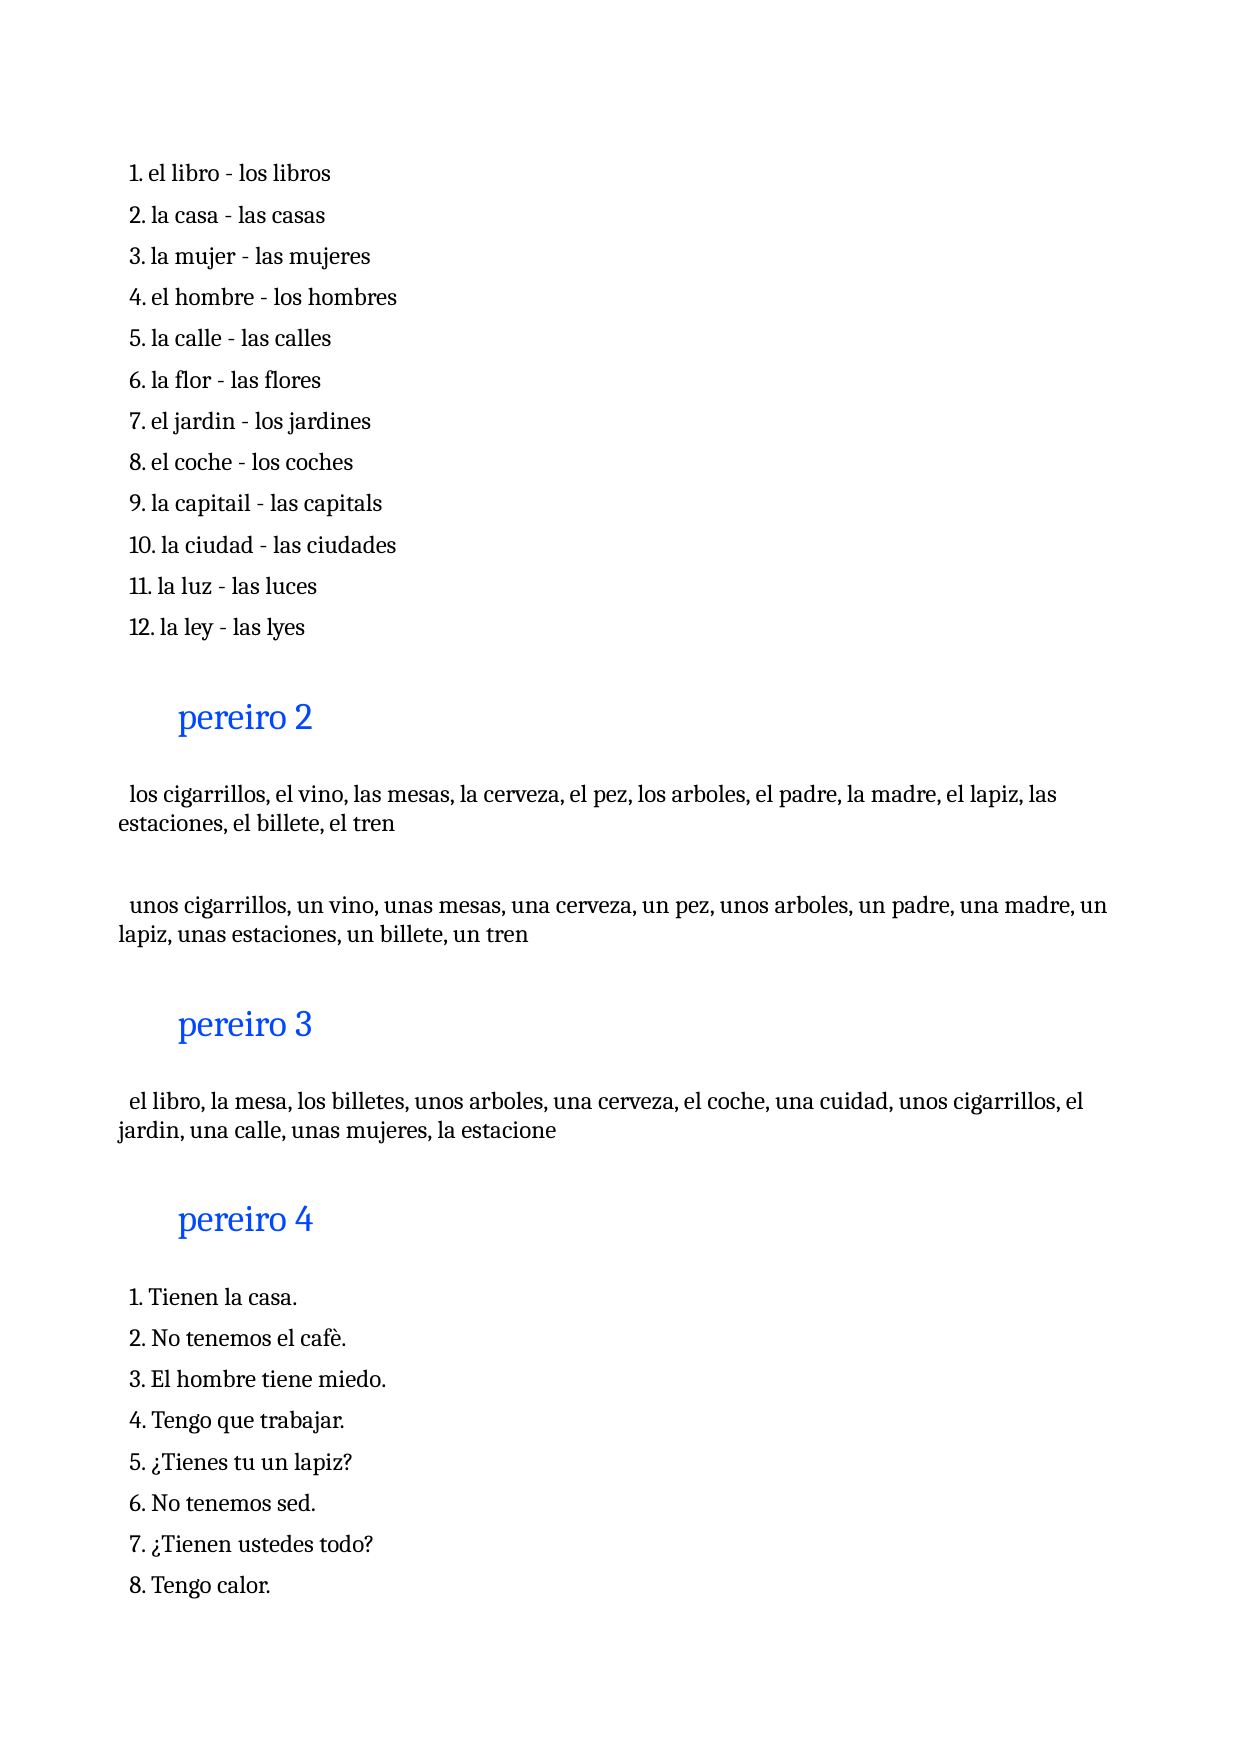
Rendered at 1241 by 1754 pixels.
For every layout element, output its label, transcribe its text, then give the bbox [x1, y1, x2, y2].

text 6. No tenemos sed. [118, 1489, 1122, 1517]
text 2. No tenemos el cafè. [118, 1324, 1122, 1352]
text 1. Tienen la casa. [118, 1282, 1122, 1311]
text 4. el hombre - los hombres [118, 283, 1122, 312]
text 5. ¿Tienes tu un lapiz? [118, 1447, 1122, 1476]
text 8. el coche - los coches [118, 448, 1122, 477]
text pereiro 3 [177, 1002, 1122, 1046]
text el libro, la mesa, los billetes, unos arboles, una cerveza, el coche, una cuidad, unos cigarrillos, el jardin, una calle, unas mujeres, la estacione [118, 1087, 1122, 1144]
text 2. la casa - las casas [118, 201, 1122, 229]
text unos cigarrillos, un vino, unas mesas, una cerveza, un pez, unos arboles, un padre, una madre, un lapiz, unas estaciones, un billete, un tren [118, 891, 1122, 949]
text 8. Tengo calor. [118, 1571, 1122, 1600]
text 3. la mujer - las mujeres [118, 242, 1122, 271]
text 5. la calle - las calles [118, 324, 1122, 353]
text 12. la ley - las lyes [118, 613, 1122, 642]
text 7. ¿Tienen ustedes todo? [118, 1530, 1122, 1559]
text 6. la flor - las flores [118, 366, 1122, 394]
text pereiro 2 [177, 696, 1122, 739]
text 3. El hombre tiene miedo. [118, 1365, 1122, 1394]
text 7. el jardin - los jardines [118, 407, 1122, 436]
text 1. el libro - los libros [118, 159, 1122, 188]
text pereiro 4 [177, 1198, 1122, 1241]
text 9. la capitail - las capitals [118, 489, 1122, 518]
text 10. la ciudad - las ciudades [118, 531, 1122, 559]
text 4. Tengo que trabajar. [118, 1406, 1122, 1435]
text los cigarrillos, el vino, las mesas, la cerveza, el pez, los arboles, el padre, la madre, el lapiz, las estaciones, el billete, el tren [118, 780, 1122, 837]
text 11. la luz - las luces [118, 572, 1122, 601]
